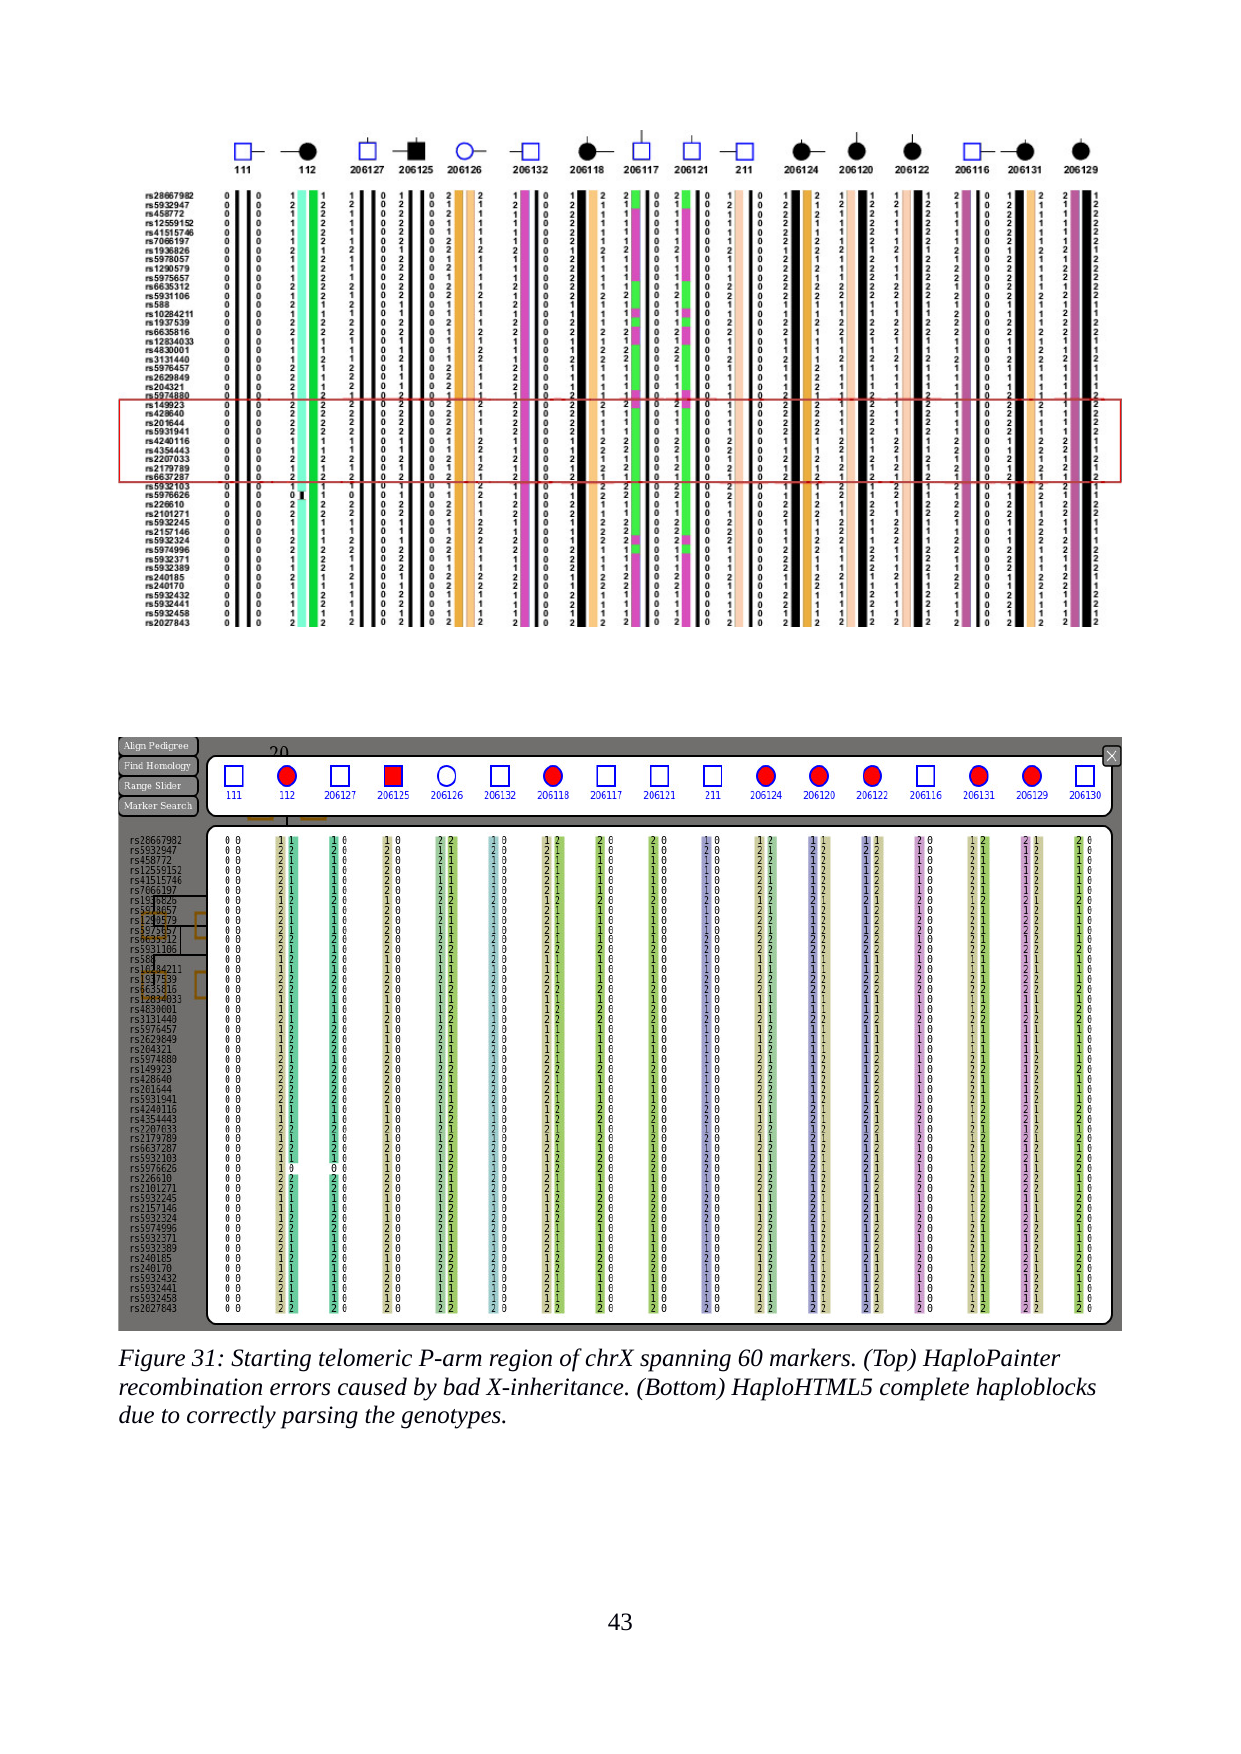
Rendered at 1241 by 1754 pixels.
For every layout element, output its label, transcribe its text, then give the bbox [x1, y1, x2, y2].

picture [118, 737, 1122, 1331]
picture [118, 130, 1122, 627]
text Figure 31: Starting telomeric P-arm region of chrX spanning 60 markers. (Top) HaploPainter recombination errors caused by bad X-inheritance. (Bottom) HaploHTML5 complete haploblocks due to correctly parsing the genotypes. [118, 1343, 1122, 1429]
